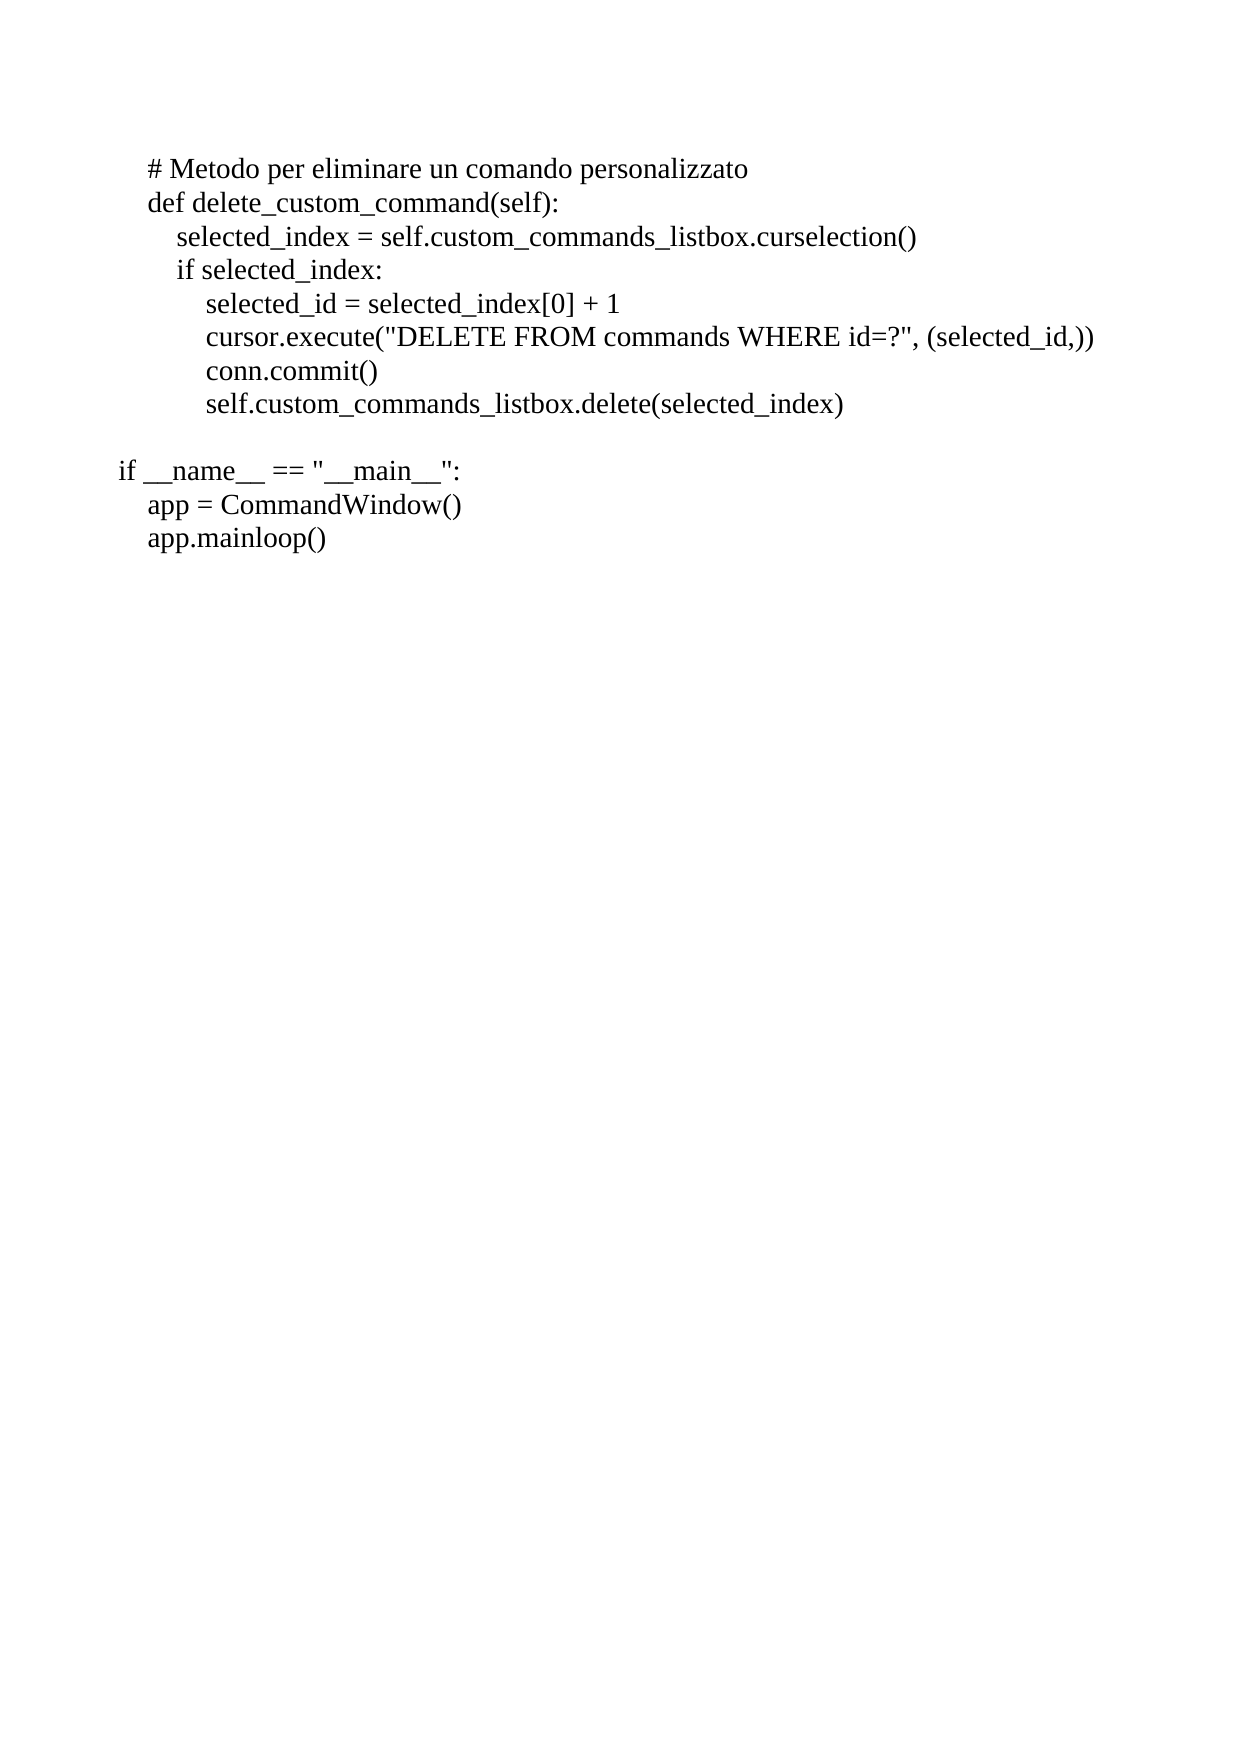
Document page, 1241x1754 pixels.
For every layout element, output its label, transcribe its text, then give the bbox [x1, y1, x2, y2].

text cursor.execute("DELETE FROM commands WHERE id=?", (selected_id,)) [118, 319, 1122, 353]
text self.custom_commands_listbox.delete(selected_index) [118, 386, 1122, 420]
text if __name__ == "__main__": [118, 453, 1122, 487]
text selected_index = self.custom_commands_listbox.curselection() [118, 219, 1122, 252]
text conn.commit() [118, 353, 1122, 386]
text app = CommandWindow() [118, 487, 1122, 521]
text if selected_index: [118, 252, 1122, 286]
text selected_id = selected_index[0] + 1 [118, 286, 1122, 319]
text app.mainloop() [118, 521, 1122, 554]
text # Metodo per eliminare un comando personalizzato [118, 152, 1122, 185]
text def delete_custom_command(self): [118, 185, 1122, 219]
